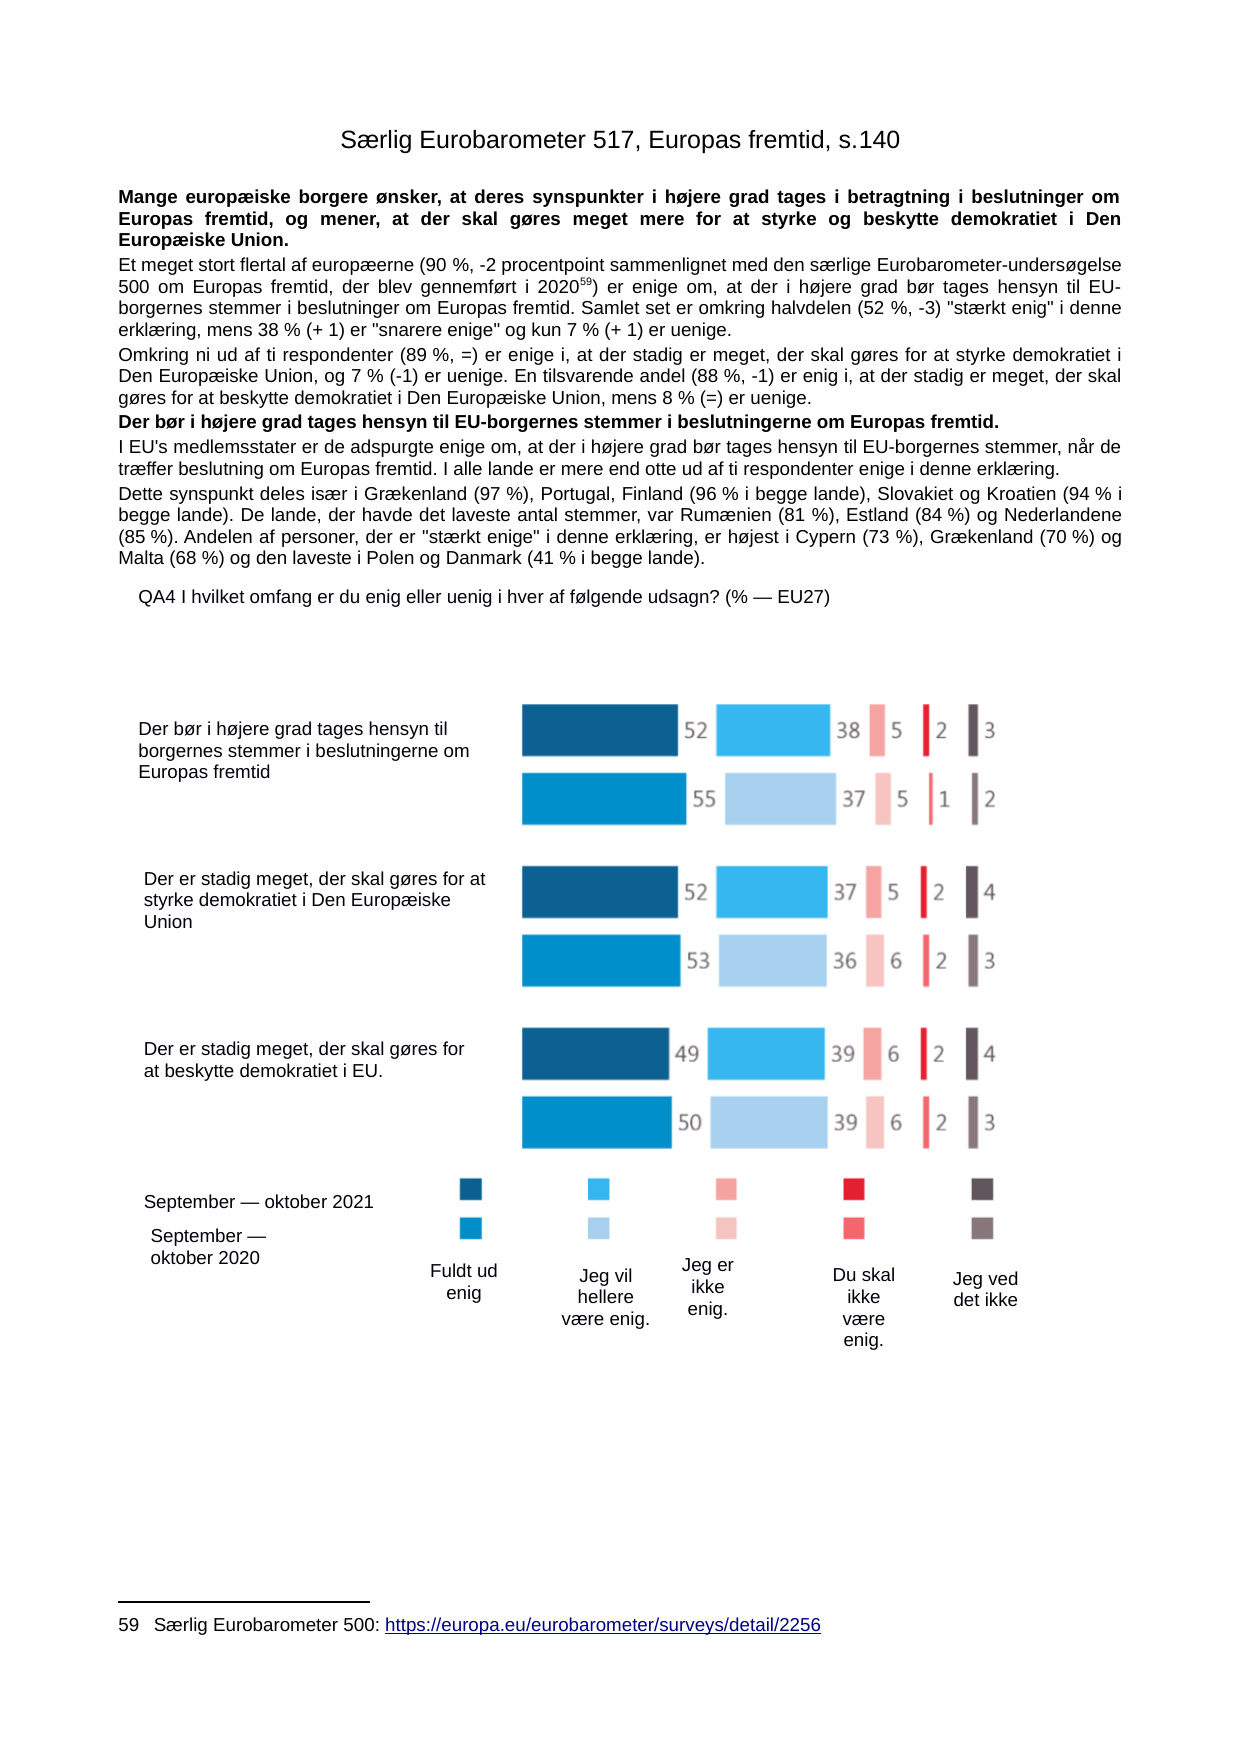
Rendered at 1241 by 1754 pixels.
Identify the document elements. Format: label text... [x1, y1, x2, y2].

text Særlig Eurobarometer 500: https://europa.eu/eurobarometer/surveys/detail/2256 [118, 1614, 1122, 1636]
text Mange europæiske borgere ønsker, at deres synspunkter i højere grad tages i betragtning i beslutninger om Europas fremtid, og mener, at der skal gøres meget mere for at styrke og beskytte demokratiet i Den Europæiske Union. [118, 186, 1122, 251]
picture [509, 693, 1005, 1155]
text Et meget stort flertal af europæerne (90 %, -2 procentpoint sammenlignet med den særlige Eurobarometer-undersøgelse 500 om Europas fremtid, der blev gennemført i 2020) er enige om, at der i højere grad bør tages hensyn til EU-borgernes stemmer i beslutninger om Europas fremtid. Samlet set er omkring halvdelen (52 %, -3) "stærkt enig" i denne erklæring, mens 38 % (+ 1) er "snarere enige" og kun 7 % (+ 1) er uenige. [118, 254, 1122, 340]
text Dette synspunkt deles især i Grækenland (97 %), Portugal, Finland (96 % i begge lande), Slovakiet og Kroatien (94 % i begge lande). De lande, der havde det laveste antal stemmer, var Rumænien (81 %), Estland (84 %) og Nederlandene (85 %). Andelen af personer, der er "stærkt enige" i denne erklæring, er højest i Cypern (73 %), Grækenland (70 %) og Malta (68 %) og den laveste i Polen og Danmark (41 % i begge lande). [118, 482, 1122, 569]
text Omkring ni ud af ti respondenter (89 %, =) er enige i, at der stadig er meget, der skal gøres for at styrke demokratiet i Den Europæiske Union, og 7 % (-1) er uenige. En tilsvarende andel (88 %, -1) er enig i, at der stadig er meget, der skal gøres for at beskytte demokratiet i Den Europæiske Union, mens 8 % (=) er uenige. [118, 343, 1122, 408]
text Der bør i højere grad tages hensyn til EU-borgernes stemmer i beslutningerne om Europas fremtid. [118, 411, 1122, 433]
text I EU's medlemsstater er de adspurgte enige om, at der i højere grad bør tages hensyn til EU-borgernes stemmer, når de træffer beslutning om Europas fremtid. I alle lande er mere end otte ud af ti respondenter enige i denne erklæring. [118, 436, 1122, 479]
picture [444, 1166, 1003, 1247]
